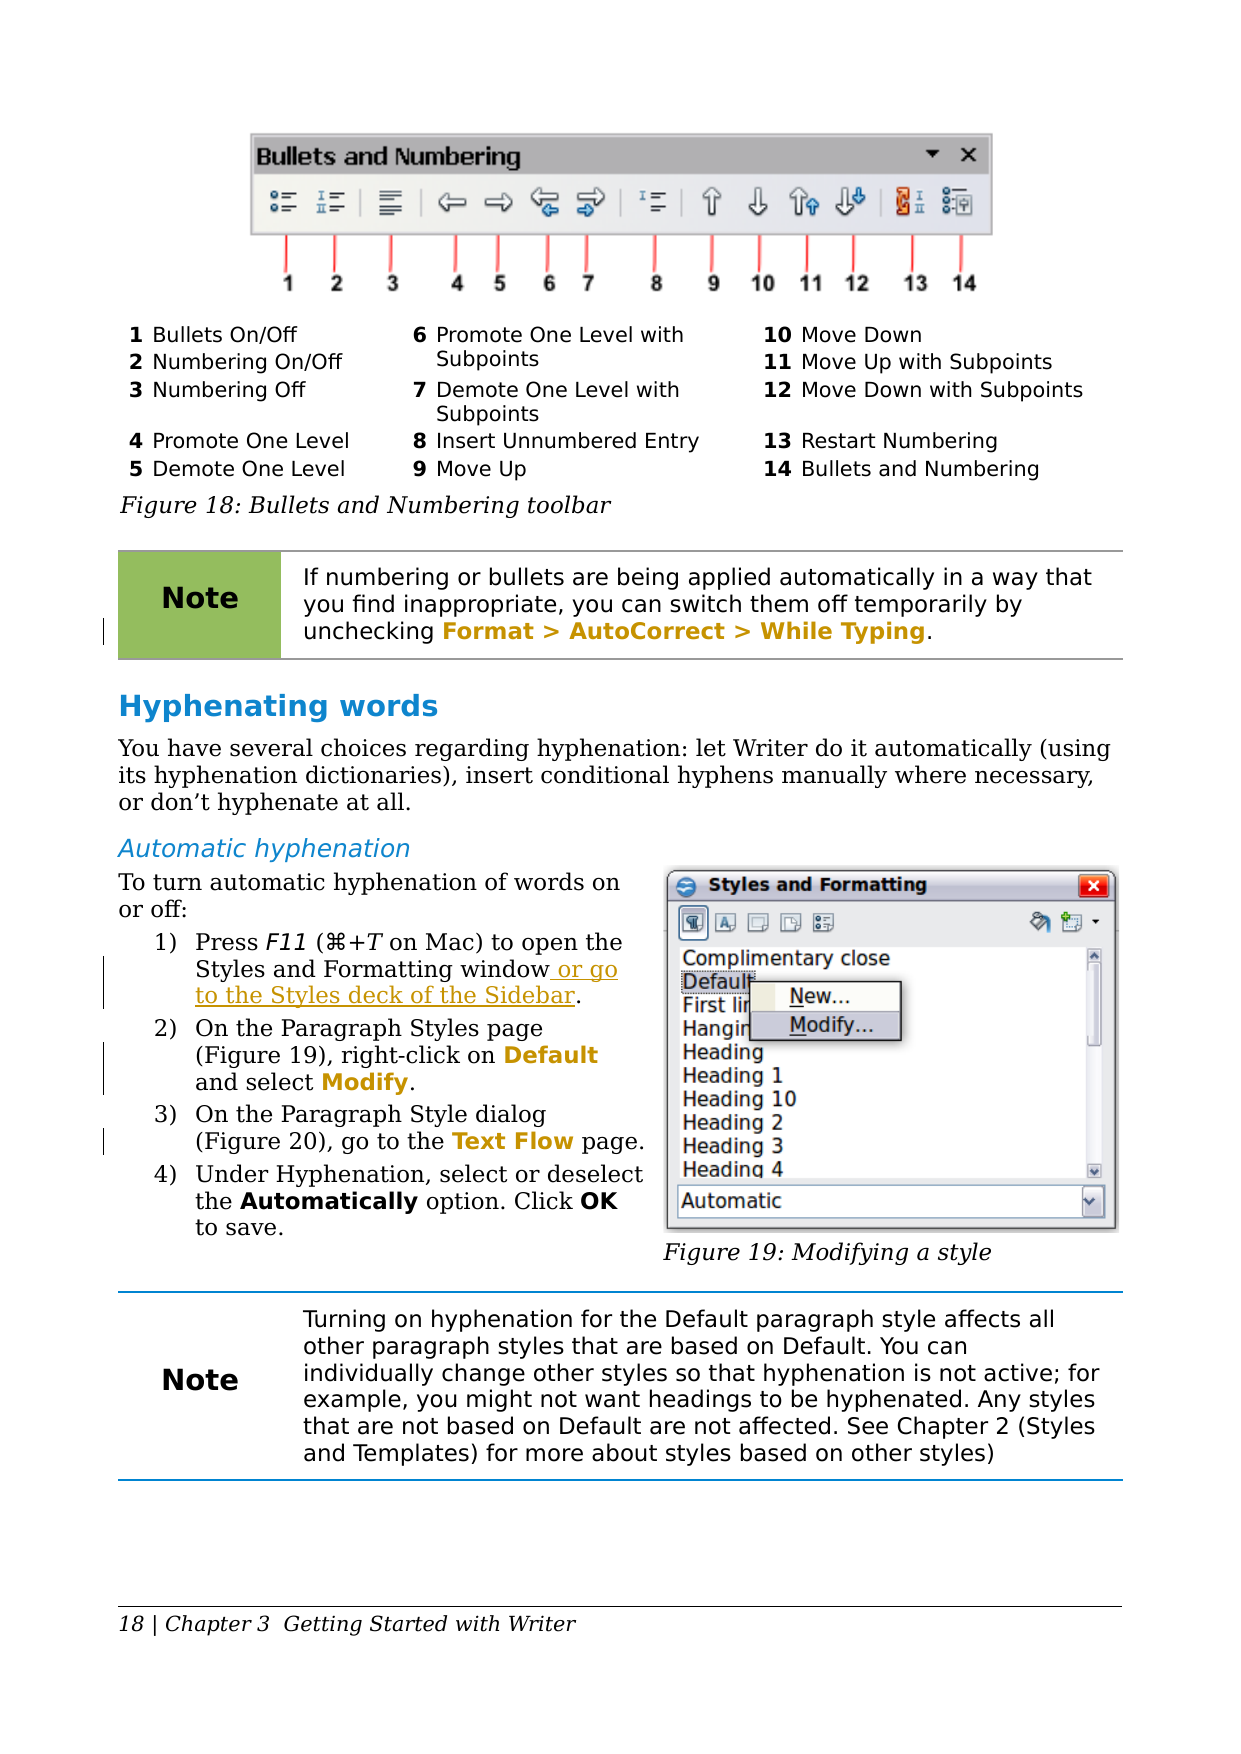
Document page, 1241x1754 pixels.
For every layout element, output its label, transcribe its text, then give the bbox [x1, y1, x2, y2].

table_header 10 [753, 320, 795, 347]
list Press F11 (z+T on Mac) to open the Styles and Formatting window or go to the Styles deck of the Sidebar. [177, 929, 663, 1009]
table_cell Move Up with Subpoints [795, 348, 1120, 375]
table_cell 4 [120, 426, 146, 453]
table_cell 9 [397, 454, 430, 481]
table_cell 7 [397, 375, 430, 426]
table_cell 14 [753, 454, 795, 481]
picture [247, 130, 993, 308]
table_cell Move Down with Subpoints [795, 375, 1120, 426]
table_cell Insert Unnumbered Entry [430, 426, 752, 453]
table_cell Demote One Level with Subpoints [430, 375, 752, 426]
table_cell Demote One Level [146, 454, 397, 481]
table_cell Numbering Off [146, 375, 397, 426]
table_cell Move Up [430, 454, 752, 481]
table_cell 2 [120, 348, 146, 375]
table_cell 11 [753, 348, 795, 375]
list You have several choices regarding hyphenation: let Writer do it automatically (using its hyphenation dictionaries), insert conditional hyphens manually where necessary, or don’t hyphenate at all. [118, 736, 1122, 816]
subtitle Hyphenating words [118, 689, 1122, 723]
table_cell Promote One Level [146, 426, 397, 453]
table_cell 5 [120, 454, 146, 481]
list Under Hyphenation, select or deselect the Automatically option. Click OK to save. [177, 1161, 663, 1241]
picture [663, 865, 1120, 1233]
table_cell Bullets and Numbering [795, 454, 1120, 481]
table_header Note [118, 552, 281, 658]
table_header If numbering or bullets are being applied automatically in a way that you find inappropriate, you can switch them off temporarily by unchecking Format > AutoCorrect > While Typing. [281, 552, 1122, 658]
table_header 1 [120, 320, 146, 347]
list To turn automatic hyphenation of words on or off: [118, 869, 663, 923]
table_cell 3 [120, 375, 146, 426]
list On the Paragraph Style dialog (Figure 20), go to the Text Flow page. [177, 1102, 663, 1155]
subtitle Automatic hyphenation [118, 834, 1122, 863]
table_cell 12 [753, 375, 795, 426]
table_header Turning on hyphenation for the Default paragraph style affects all other paragraph styles that are based on Default. You can individually change other styles so that hyphenation is not active; for example, you might not want headings to be hyphenated. Any styles that are not based on Default are not affected. See Chapter 2 (Styles and Templates) for more about styles based on other styles) [281, 1293, 1122, 1479]
table_header Promote One Level with Subpoints [430, 320, 752, 375]
text Figure 19: Modifying a style [663, 1239, 1119, 1266]
table_header 6 [397, 320, 430, 375]
table_cell Restart Numbering [795, 426, 1120, 453]
text Figure 18: Bullets and Numbering toolbar [120, 493, 1120, 519]
table_header Move Down [795, 320, 1120, 347]
table_header Note [118, 1293, 281, 1479]
list [663, 1233, 1119, 1239]
table_cell Numbering On/Off [146, 348, 397, 375]
table_cell 8 [397, 426, 430, 453]
table_header Bullets On/Off [146, 320, 397, 347]
table_cell 13 [753, 426, 795, 453]
list On the Paragraph Styles page (Figure 19), right-click on Default and select Modify. [177, 1015, 663, 1095]
